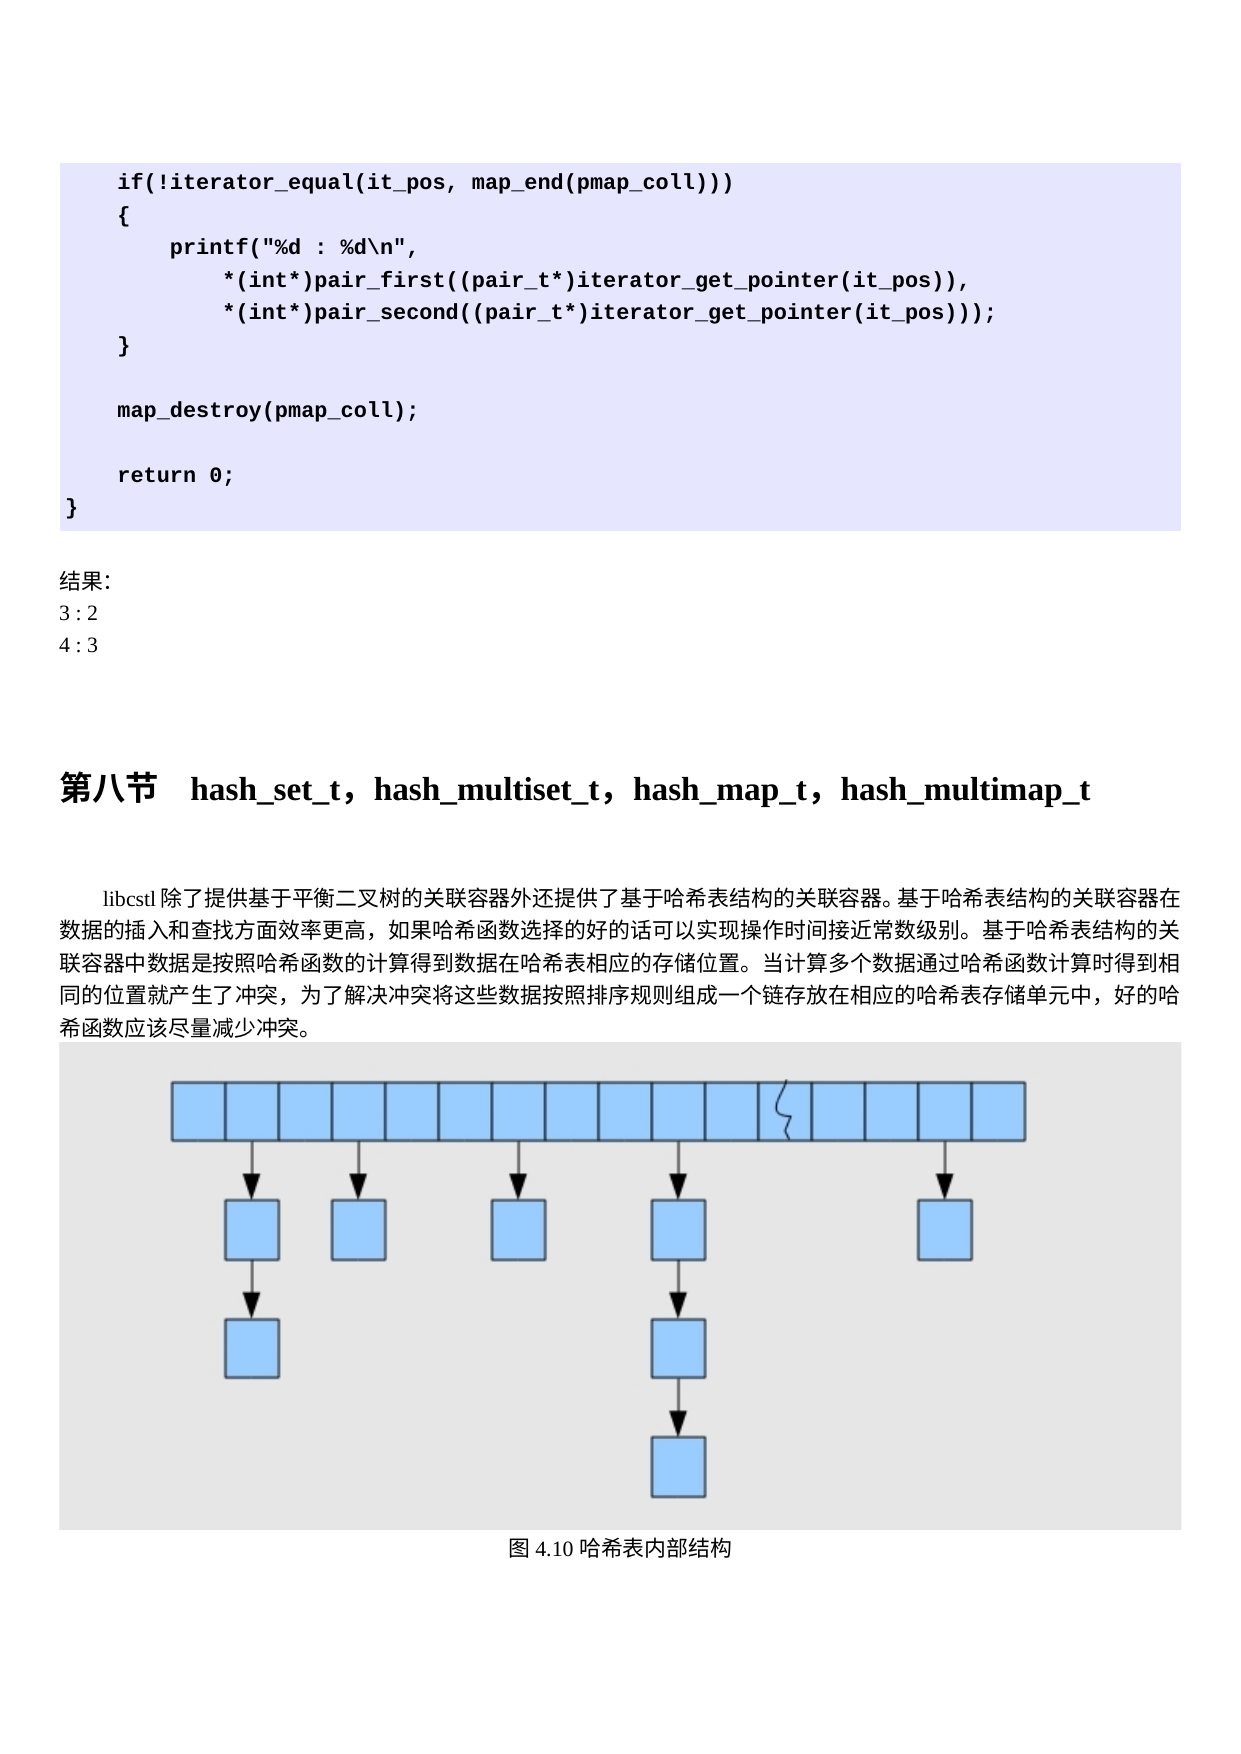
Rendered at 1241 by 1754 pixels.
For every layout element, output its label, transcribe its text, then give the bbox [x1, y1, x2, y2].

text 4 : 3 [59, 628, 1181, 661]
picture [58, 1042, 1182, 1530]
text libcstl除了提供基于平衡二叉树的关联容器外还提供了基于哈希表结构的关联容器。基于哈希表结构的关联容器在数据的插入和查找方面效率更高，如果哈希函数选择的好的话可以实现操作时间接近常数级别。基于哈希表结构的关联容器中数据是按照哈希函数的计算得到数据在哈希表相应的存储位置。当计算多个数据通过哈希函数计算时得到相同的位置就产生了冲突，为了解决冲突将这些数据按照排序规则组成一个链存放在相应的哈希表存储单元中，好的哈希函数应该尽量减少冲突。 [59, 880, 1181, 1042]
text 结果： [59, 563, 1181, 596]
subtitle hash_set_t，hash_multiset_t，hash_map_t，hash_multimap_t [59, 753, 1181, 818]
table_header if(!iterator_equal(it_pos, map_end(pmap_coll))) { printf("%d : %d\n", *(int*)pair_first((pair_t*)iterator_get_pointer(it_pos)), *(int*)pair_second((pair_t*)iterator_get_pointer(it_pos))); } map_destroy(pmap_coll); return 0; } [60, 163, 1181, 531]
text 图 4.10 哈希表内部结构 [59, 1530, 1181, 1563]
text 3 : 2 [59, 596, 1181, 628]
